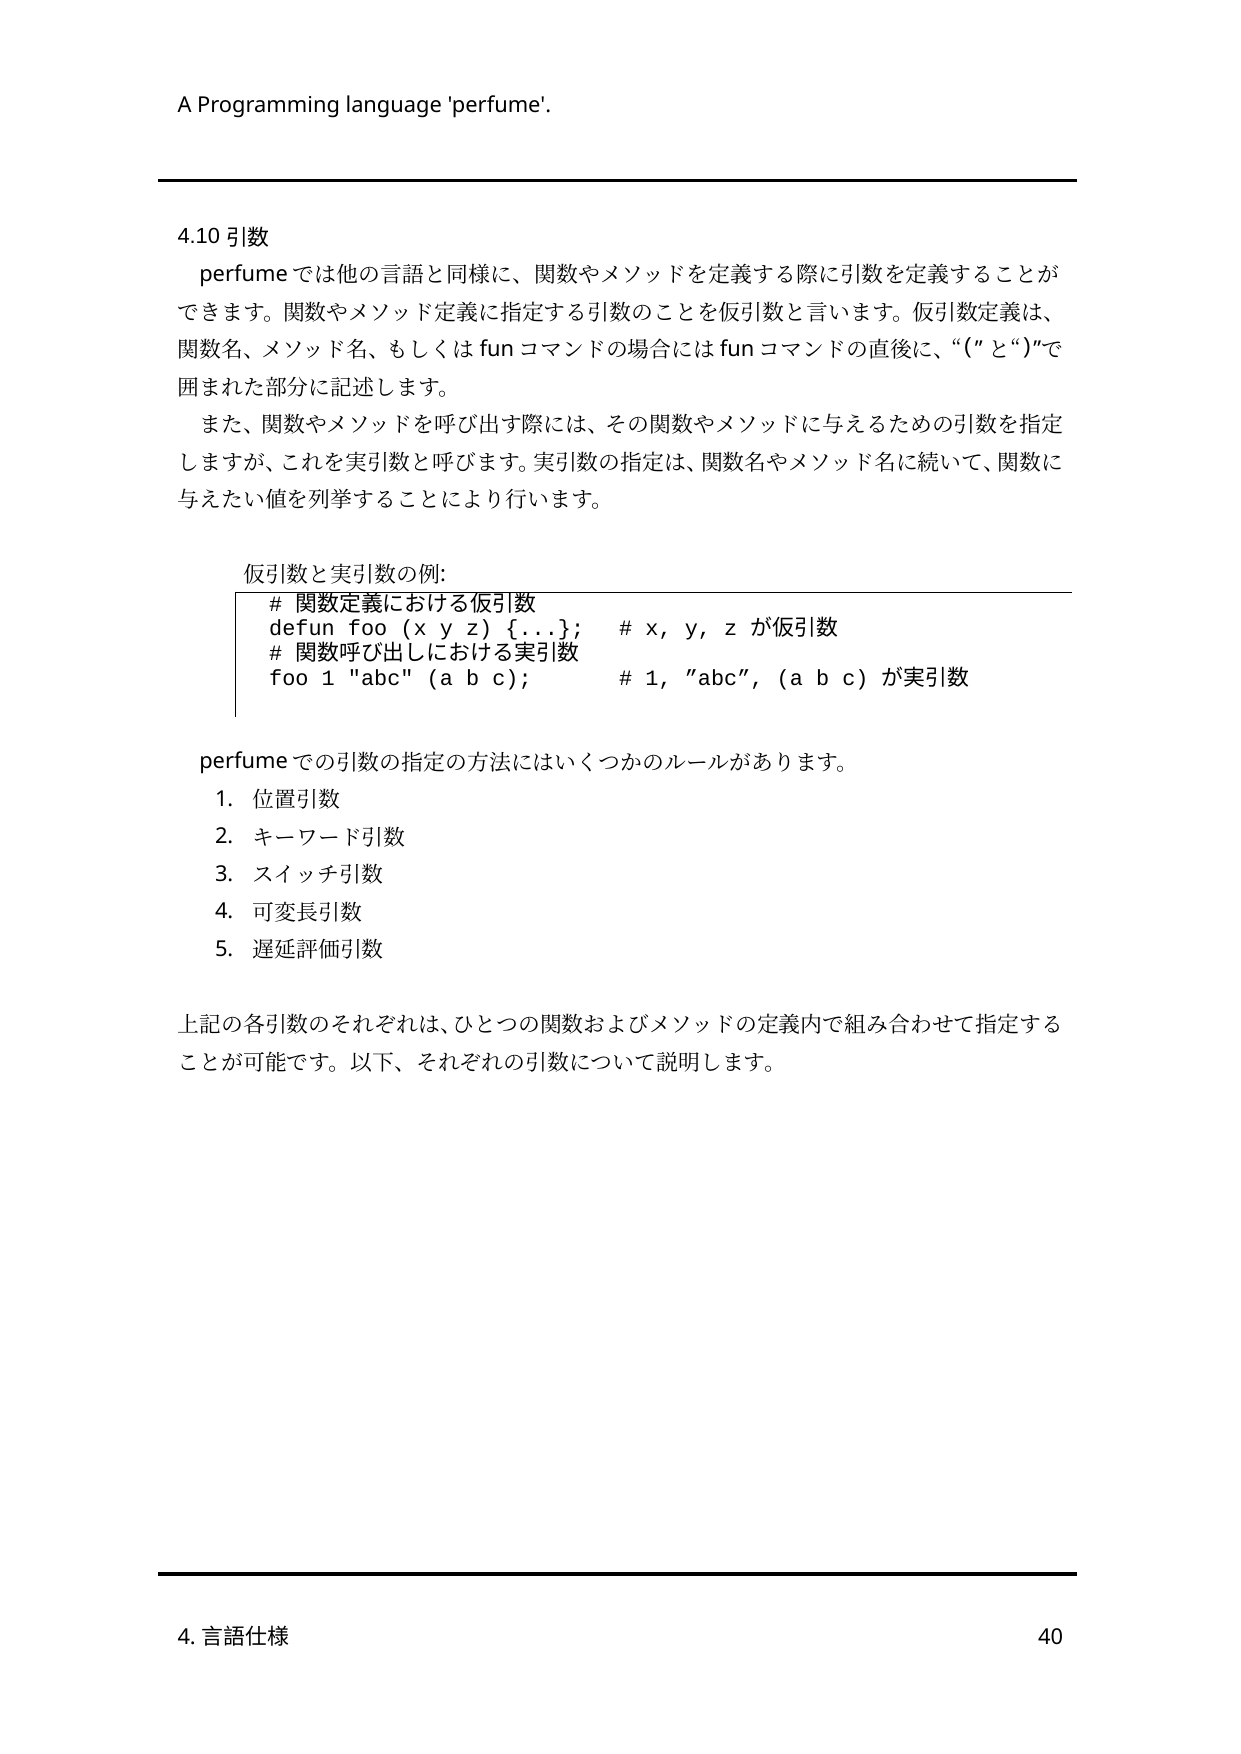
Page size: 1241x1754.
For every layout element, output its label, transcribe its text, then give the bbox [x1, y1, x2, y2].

text perfumeでは他の言語と同様に、関数やメソッドを定義する際に引数を定義することができます。関数やメソッド定義に指定する引数のことを仮引数と言います。仮引数定義は、関数名、メソッド名、もしくは funコマンドの場合にはfunコマンドの直後に、“(” と“)”で囲まれた部分に記述します。 [177, 254, 1063, 404]
subtitle 4.10 引数 [177, 217, 1063, 254]
list 遅延評価引数 [215, 929, 1063, 967]
table_header # 関数定義における仮引数 defun foo (x y z) {...}; # x, y, z が仮引数 # 関数呼び出しにおける実引数 foo 1 "abc" (a b c); # 1, ”abc”, (a b c) が実引数 [236, 593, 1072, 717]
list キーワード引数 [215, 817, 1063, 854]
text 仮引数と実引数の例: [243, 554, 1063, 592]
list 可変長引数 [215, 892, 1063, 929]
text また、関数やメソッドを呼び出す際には、その関数やメソッドに与えるための引数を指定しますが、これを実引数と呼びます。実引数の指定は、関数名やメソッド名に続いて、関数に与えたい値を列挙することにより行います。 [177, 404, 1063, 517]
list 位置引数 [215, 779, 1063, 817]
list スイッチ引数 [215, 854, 1063, 892]
text perfumeでの引数の指定の方法にはいくつかのルールがあります。 [177, 742, 1063, 779]
text 上記の各引数のそれぞれは、ひとつの関数およびメソッドの定義内で組み合わせて指定することが可能です。以下、それぞれの引数について説明します。 [177, 1004, 1063, 1079]
